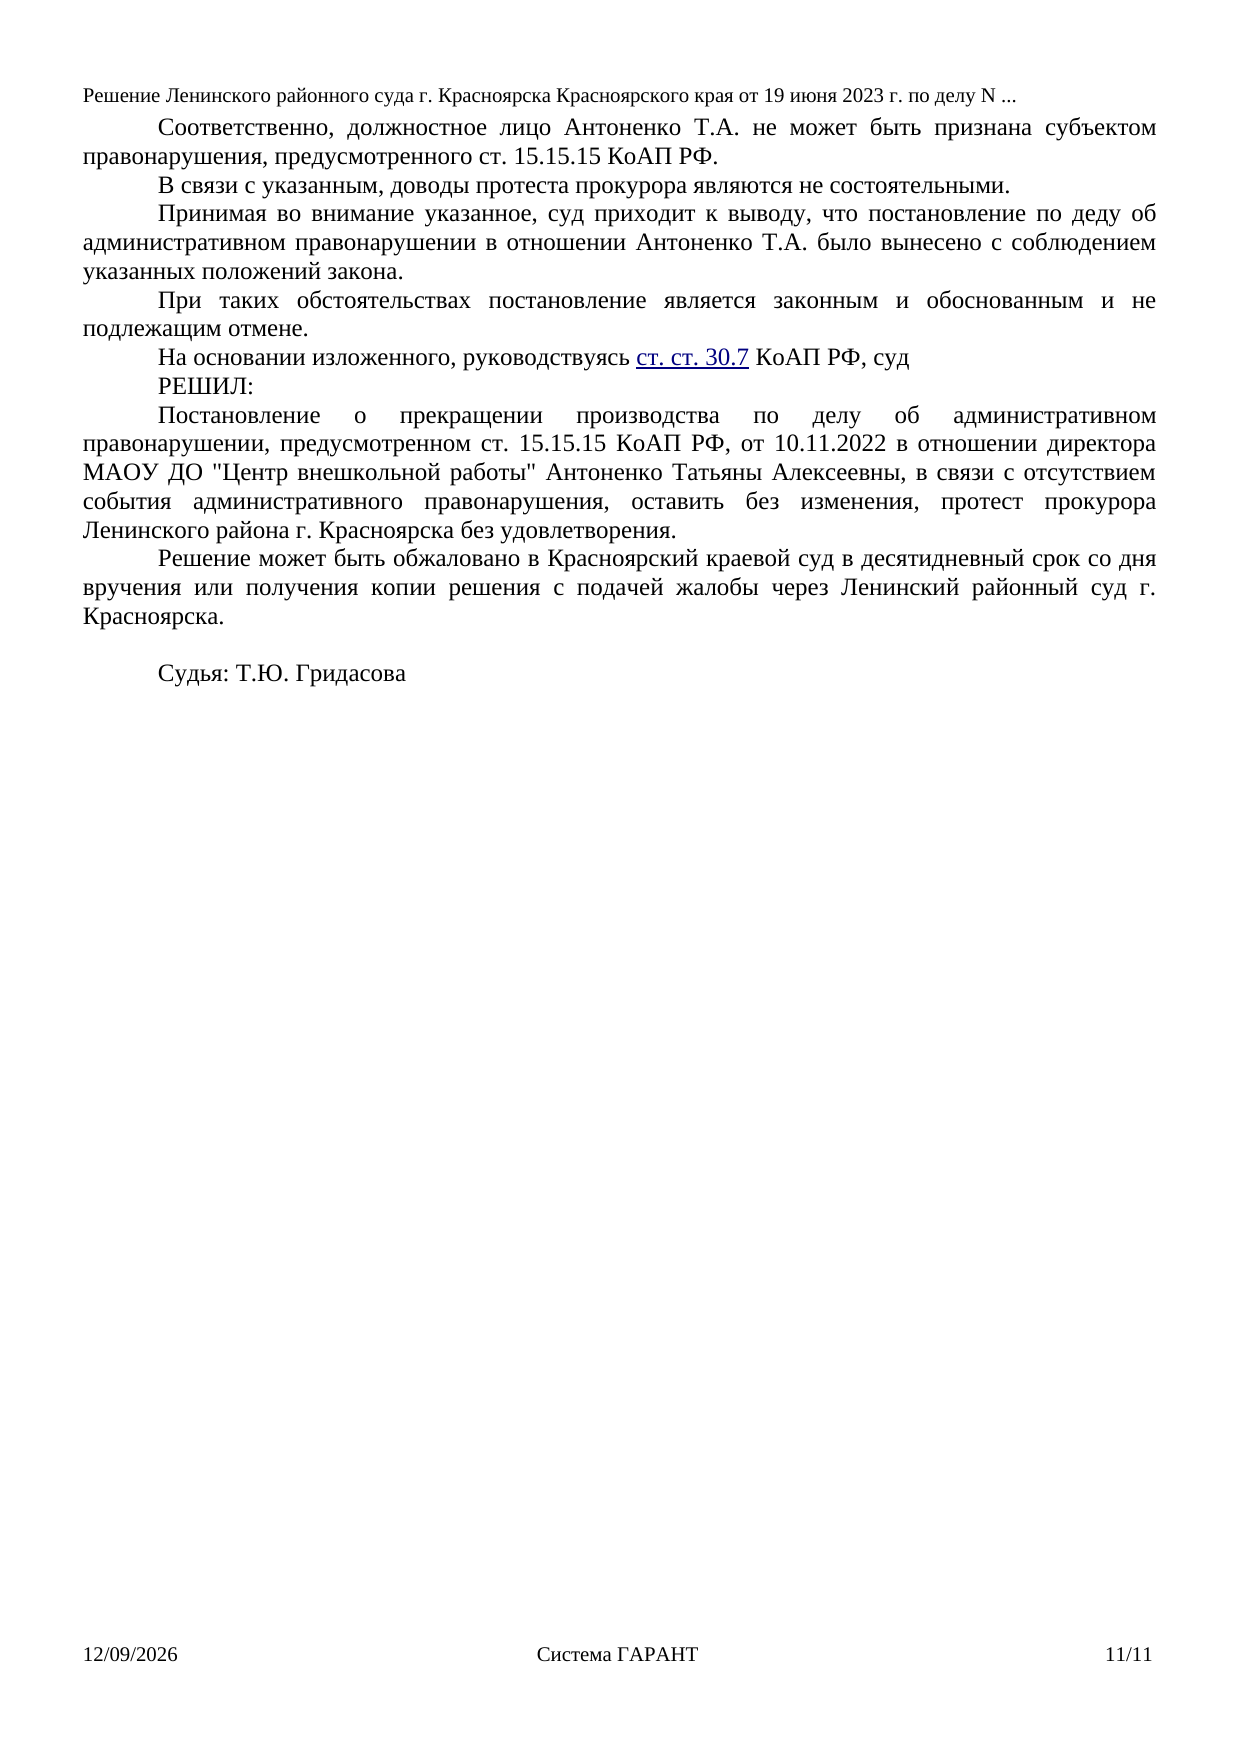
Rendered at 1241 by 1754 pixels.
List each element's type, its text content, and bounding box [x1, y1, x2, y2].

text В связи с указанным, доводы протеста прокурора являются не состоятельными. [83, 170, 1157, 198]
text На основании изложенного, руководствуясь ст. ст. 30.7 КоАП РФ, суд [83, 342, 1157, 371]
text Принимая во внимание указанное, суд приходит к выводу, что постановление по деду об административном правонарушении в отношении Антоненко Т.А. было вынесено с соблюдением указанных положений закона. [83, 198, 1157, 285]
text При таких обстоятельствах постановление является законным и обоснованным и не подлежащим отмене. [83, 285, 1157, 342]
text Соответственно, должностное лицо Антоненко Т.А. не может быть признана субъектом правонарушения, предусмотренного ст. 15.15.15 КоАП РФ. [83, 112, 1157, 170]
text Решение может быть обжаловано в Красноярский краевой суд в десятидневный срок со дня вручения или получения копии решения с подачей жалобы через Ленинский районный суд г. Красноярска. [83, 543, 1157, 630]
text Судья: Т.Ю. Гридасова [83, 658, 1157, 687]
text Постановление о прекращении производства по делу об административном правонарушении, предусмотренном ст. 15.15.15 КоАП РФ, от 10.11.2022 в отношении директора МАОУ ДО "Центр внешкольной работы" Антоненко Татьяны Алексеевны, в связи с отсутствием события административного правонарушения, оставить без изменения, протест прокурора Ленинского района г. Красноярска без удовлетворения. [83, 400, 1157, 543]
text РЕШИЛ: [83, 371, 1157, 400]
